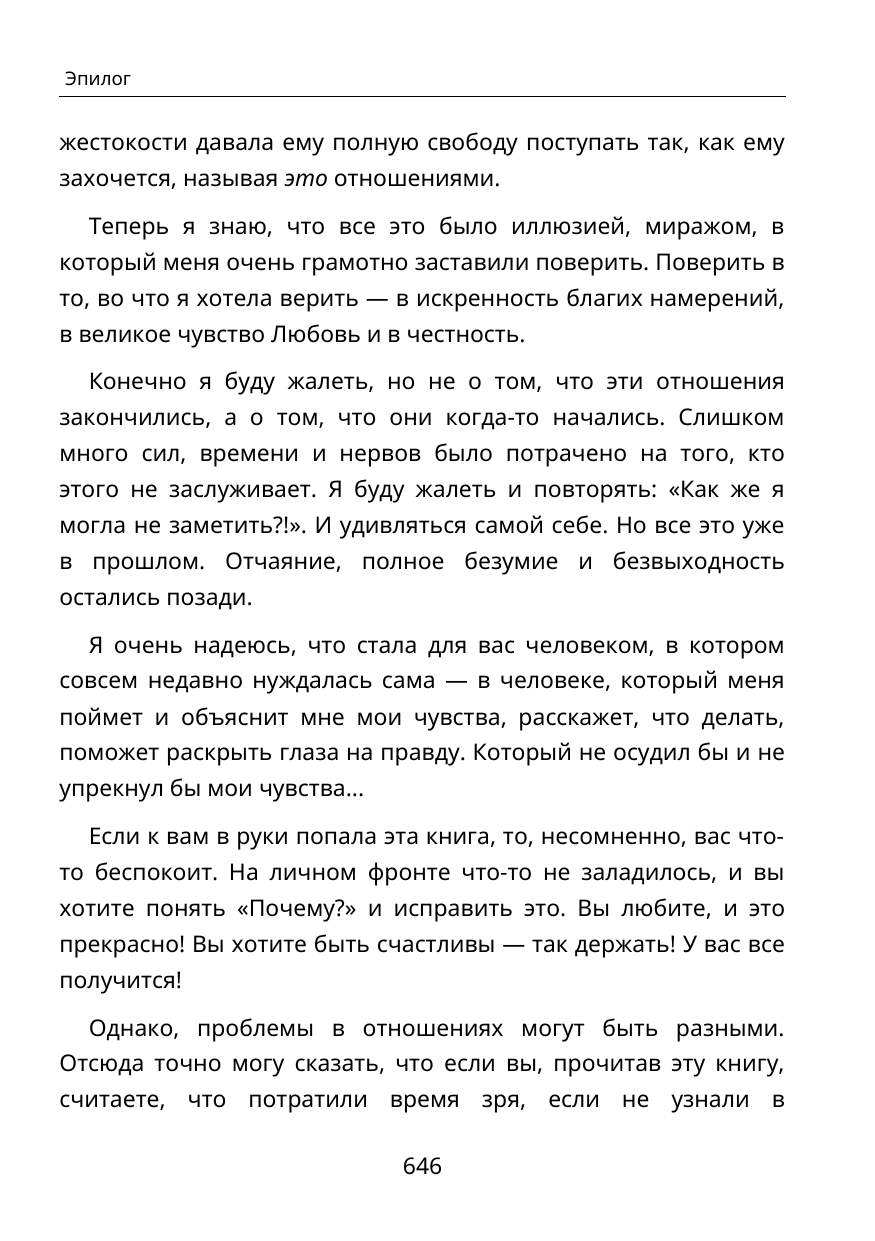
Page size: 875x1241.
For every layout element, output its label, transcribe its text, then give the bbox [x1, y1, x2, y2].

text Я очень надеюсь, что стала для вас человеком, в котором совсем недавно нуждалась сама — в человеке, который меня поймет и объяснит мне мои чувства, расскажет, что делать, поможет раскрыть глаза на правду. Который не осудил бы и не упрекнул бы мои чувства... [59, 628, 786, 803]
text жестокости давала ему полную свободу поступать так, как ему захочется, называя это отношениями. [59, 126, 786, 193]
text Однако, проблемы в отношениях могут быть разными. Отсюда точно могу сказать, что если вы, прочитав эту книгу, считаете, что потратили время зря, если не узнали в [59, 1011, 786, 1114]
text Если к вам в руки попала эта книга, то, несомненно, вас что-то беспокоит. На личном фронте что-то не заладилось, и вы хотите понять «Почему?» и исправить это. Вы любите, и это прекрасно! Вы хотите быть счастливы — так держать! У вас все получится! [59, 820, 786, 995]
text Конечно я буду жалеть, но не о том, что эти отношения закончились, а о том, что они когда-то начались. Слишком много сил, времени и нервов было потрачено на того, кто этого не заслуживает. Я буду жалеть и повторять: «Как же я могла не заметить?!». И удивляться самой себе. Но все это уже в прошлом. Отчаяние, полное безумие и безвыходность остались позади. [59, 365, 786, 612]
text Теперь я знаю, что все это было иллюзией, миражом, в который меня очень грамотно заставили поверить. Поверить в то, во что я хотела верить — в искренность благих намерений, в великое чувство Любовь и в честность. [59, 210, 786, 349]
